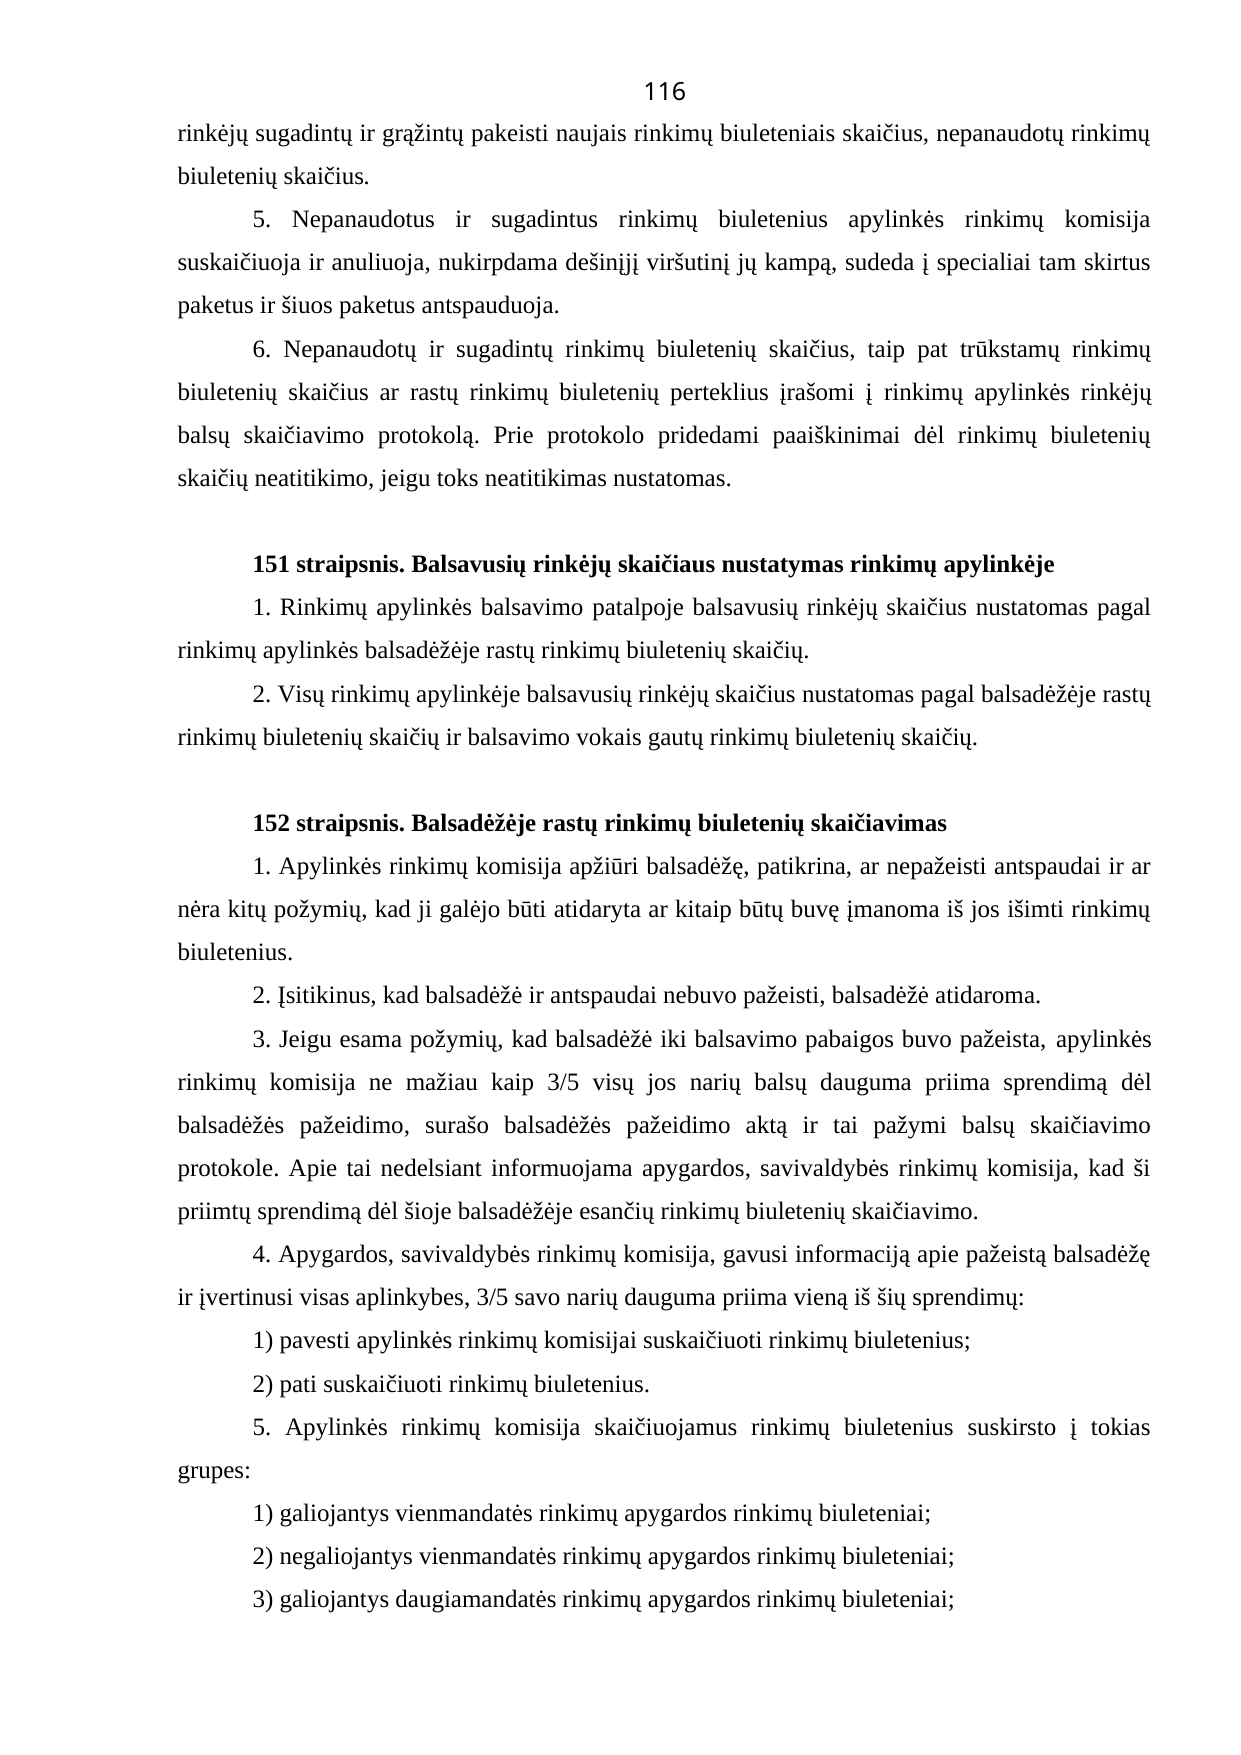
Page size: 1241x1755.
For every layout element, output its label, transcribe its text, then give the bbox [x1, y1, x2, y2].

text 1) galiojantys vienmandatės rinkimų apygardos rinkimų biuleteniai; [177, 1498, 1152, 1527]
text 2) pati suskaičiuoti rinkimų biuletenius. [177, 1369, 1152, 1397]
text 3. Jeigu esama požymių, kad balsadėžė iki balsavimo pabaigos buvo pažeista, apylinkės rinkimų komisija ne mažiau kaip 3/5 visų jos narių balsų dauguma priima sprendimą dėl balsadėžės pažeidimo, surašo balsadėžės pažeidimo aktą ir tai pažymi balsų skaičiavimo protokole. Apie tai nedelsiant informuojama apygardos, savivaldybės rinkimų komisija, kad ši priimtų sprendimą dėl šioje balsadėžėje esančių rinkimų biuletenių skaičiavimo. [177, 1024, 1152, 1225]
text 151 straipsnis. Balsavusių rinkėjų skaičiaus nustatymas rinkimų apylinkėje [177, 549, 1152, 578]
text 6. Nepanaudotų ir sugadintų rinkimų biuletenių skaičius, taip pat trūkstamų rinkimų biuletenių skaičius ar rastų rinkimų biuletenių perteklius įrašomi į rinkimų apylinkės rinkėjų balsų skaičiavimo protokolą. Prie protokolo pridedami paaiškinimai dėl rinkimų biuletenių skaičių neatitikimo, jeigu toks neatitikimas nustatomas. [177, 334, 1152, 492]
text 152 straipsnis. Balsadėžėje rastų rinkimų biuletenių skaičiavimas [177, 808, 1152, 837]
text 3) galiojantys daugiamandatės rinkimų apygardos rinkimų biuleteniai; [177, 1584, 1152, 1613]
text 2) negaliojantys vienmandatės rinkimų apygardos rinkimų biuleteniai; [177, 1541, 1152, 1570]
text 1. Rinkimų apylinkės balsavimo patalpoje balsavusių rinkėjų skaičius nustatomas pagal rinkimų apylinkės balsadėžėje rastų rinkimų biuletenių skaičių. [177, 592, 1152, 664]
text 5. Nepanaudotus ir sugadintus rinkimų biuletenius apylinkės rinkimų komisija suskaičiuoja ir anuliuoja, nukirpdama dešinįjį viršutinį jų kampą, sudeda į specialiai tam skirtus paketus ir šiuos paketus antspauduoja. [177, 204, 1152, 319]
text 1. Apylinkės rinkimų komisija apžiūri balsadėžę, patikrina, ar nepažeisti antspaudai ir ar nėra kitų požymių, kad ji galėjo būti atidaryta ar kitaip būtų buvę įmanoma iš jos išimti rinkimų biuletenius. [177, 851, 1152, 966]
text rinkėjų sugadintų ir grąžintų pakeisti naujais rinkimų biuleteniais skaičius, nepanaudotų rinkimų biuletenių skaičius. [177, 118, 1152, 190]
text 4. Apygardos, savivaldybės rinkimų komisija, gavusi informaciją apie pažeistą balsadėžę ir įvertinusi visas aplinkybes, 3/5 savo narių dauguma priima vieną iš šių sprendimų: [177, 1239, 1152, 1311]
text 5. Apylinkės rinkimų komisija skaičiuojamus rinkimų biuletenius suskirsto į tokias grupes: [177, 1412, 1152, 1484]
text 2. Įsitikinus, kad balsadėžė ir antspaudai nebuvo pažeisti, balsadėžė atidaroma. [177, 981, 1152, 1009]
text 1) pavesti apylinkės rinkimų komisijai suskaičiuoti rinkimų biuletenius; [177, 1326, 1152, 1354]
text 2. Visų rinkimų apylinkėje balsavusių rinkėjų skaičius nustatomas pagal balsadėžėje rastų rinkimų biuletenių skaičių ir balsavimo vokais gautų rinkimų biuletenių skaičių. [177, 679, 1152, 751]
